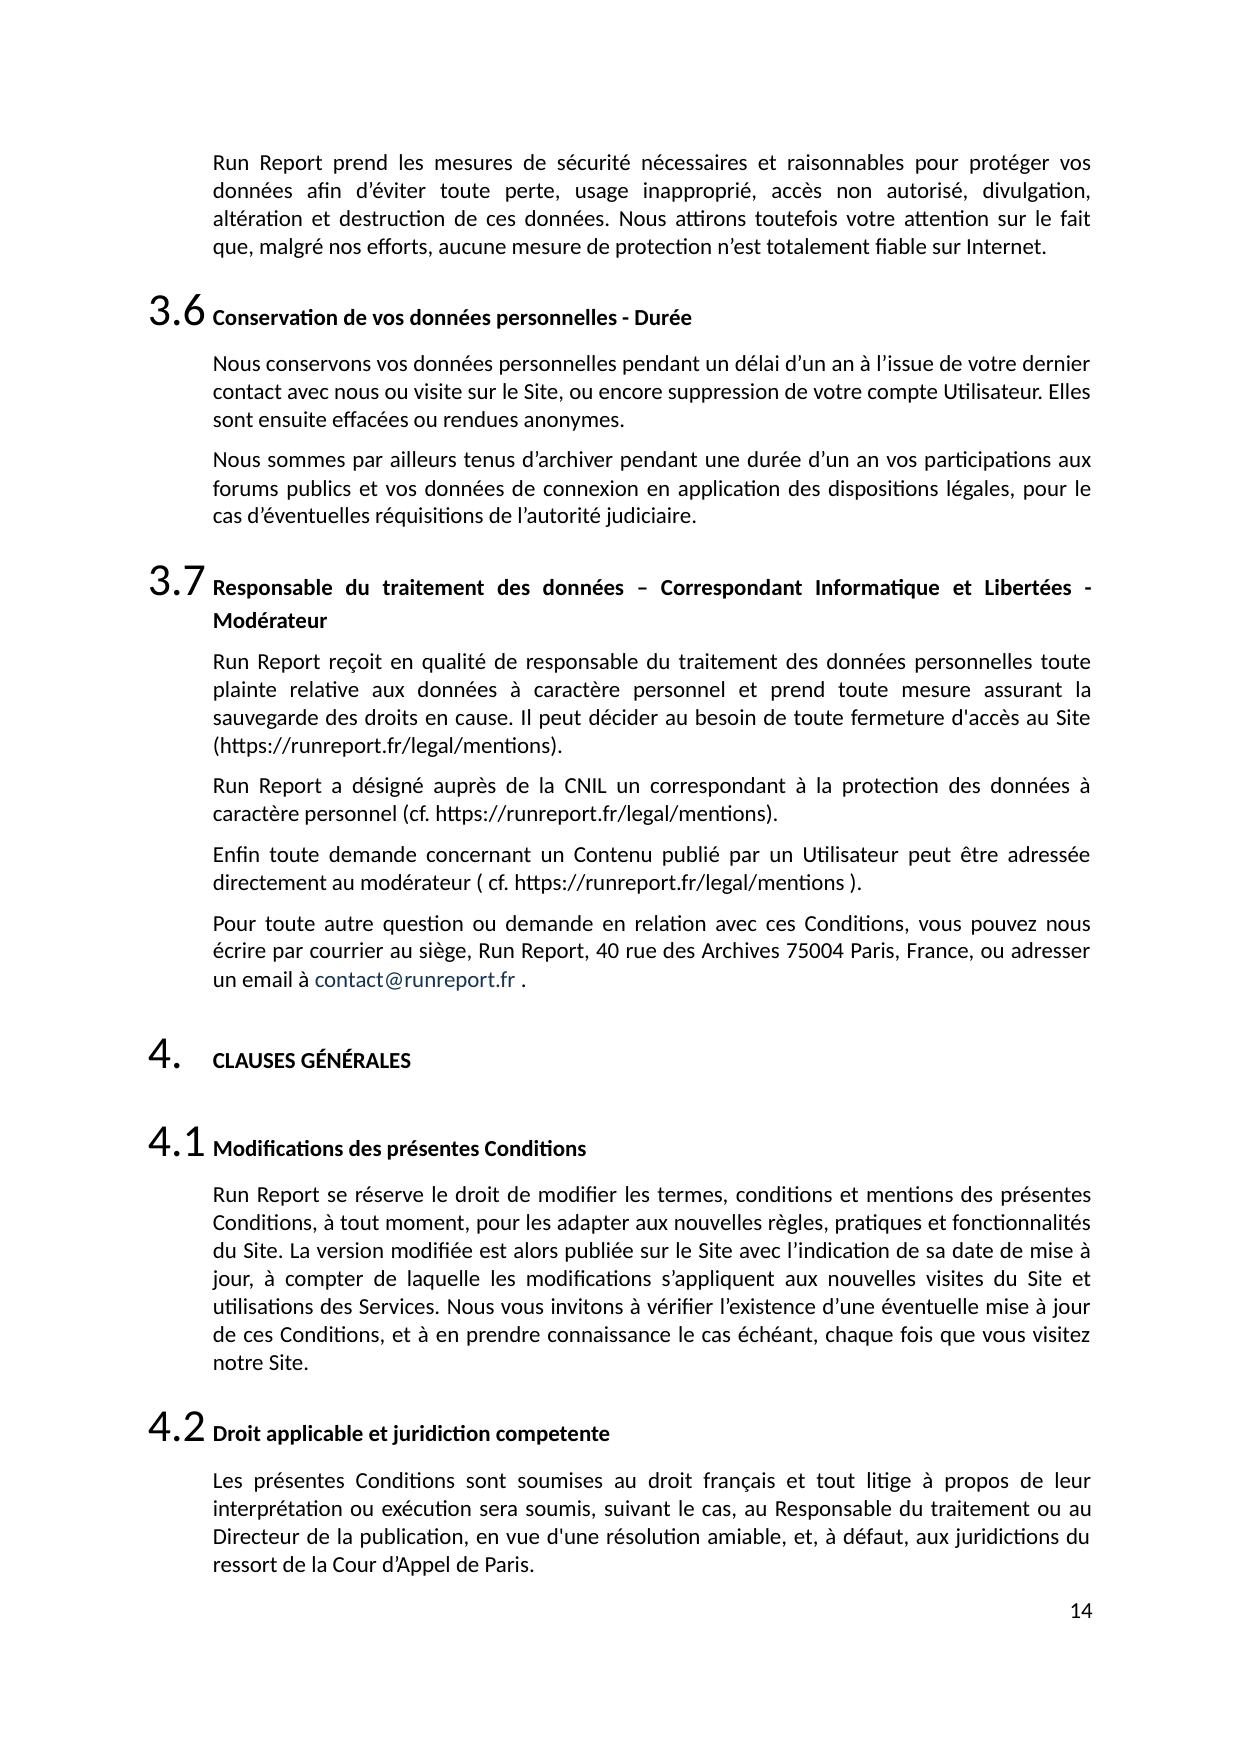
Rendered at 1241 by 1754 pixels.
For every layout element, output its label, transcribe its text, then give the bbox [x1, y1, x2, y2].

subtitle Droit applicable et juridiction competente [148, 1397, 1092, 1453]
text Pour toute autre question ou demande en relation avec ces Conditions, vous pouvez nous écrire par courrier au siège, Run Report, 40 rue des Archives 75004 Paris, France, ou adresser un email à contact@runreport.fr . [213, 909, 1092, 993]
subtitle Responsable du traitement des données – Correspondant Informatique et Libertées - Modérateur [148, 551, 1092, 634]
text Run Report reçoit en qualité de responsable du traitement des données personnelles toute plainte relative aux données à caractère personnel et prend toute mesure assurant la sauvegarde des droits en cause. Il peut décider au besoin de toute fermeture d'accès au Site (https://runreport.fr/legal/mentions). [213, 647, 1092, 759]
text Enfin toute demande concernant un Contenu publié par un Utilisateur peut être adressée directement au modérateur ( cf. https://runreport.fr/legal/mentions ). [213, 840, 1092, 896]
text Nous sommes par ailleurs tenus d’archiver pendant une durée d’un an vos participations aux forums publics et vos données de connexion en application des dispositions légales, pour le cas d’éventuelles réquisitions de l’autorité judiciaire. [213, 446, 1092, 530]
text Nous conservons vos données personnelles pendant un délai d’un an à l’issue de votre dernier contact avec nous ou visite sur le Site, ou encore suppression de votre compte Utilisateur. Elles sont ensuite effacées ou rendues anonymes. [213, 349, 1092, 433]
text Run Report prend les mesures de sécurité nécessaires et raisonnables pour protéger vos données afin d’éviter toute perte, usage inapproprié, accès non autorisé, divulgation, altération et destruction de ces données. Nous attirons toutefois votre attention sur le fait que, malgré nos efforts, aucune mesure de protection n’est totalement fiable sur Internet. [213, 148, 1092, 260]
subtitle Conservation de vos données personnelles - Durée [148, 281, 1092, 337]
text Run Report a désigné auprès de la CNIL un correspondant à la protection des données à caractère personnel (cf. https://runreport.fr/legal/mentions). [213, 772, 1092, 828]
text Run Report se réserve le droit de modifier les termes, conditions et mentions des présentes Conditions, à tout moment, pour les adapter aux nouvelles règles, pratiques et fonctionnalités du Site. La version modifiée est alors publiée sur le Site avec l’indication de sa date de mise à jour, à compter de laquelle les modifications s’appliquent aux nouvelles visites du Site et utilisations des Services. Nous vous invitons à vérifier l’existence d’une éventuelle mise à jour de ces Conditions, et à en prendre connaissance le cas échéant, chaque fois que vous visitez notre Site. [213, 1180, 1092, 1376]
subtitle CLauses générales [148, 1024, 1092, 1080]
text Les présentes Conditions sont soumises au droit français et tout litige à propos de leur interprétation ou exécution sera soumis, suivant le cas, au Responsable du traitement ou au Directeur de la publication, en vue d'une résolution amiable, et, à défaut, aux juridictions du ressort de la Cour d’Appel de Paris. [213, 1466, 1092, 1578]
subtitle Modifications des présentes Conditions [148, 1112, 1092, 1168]
